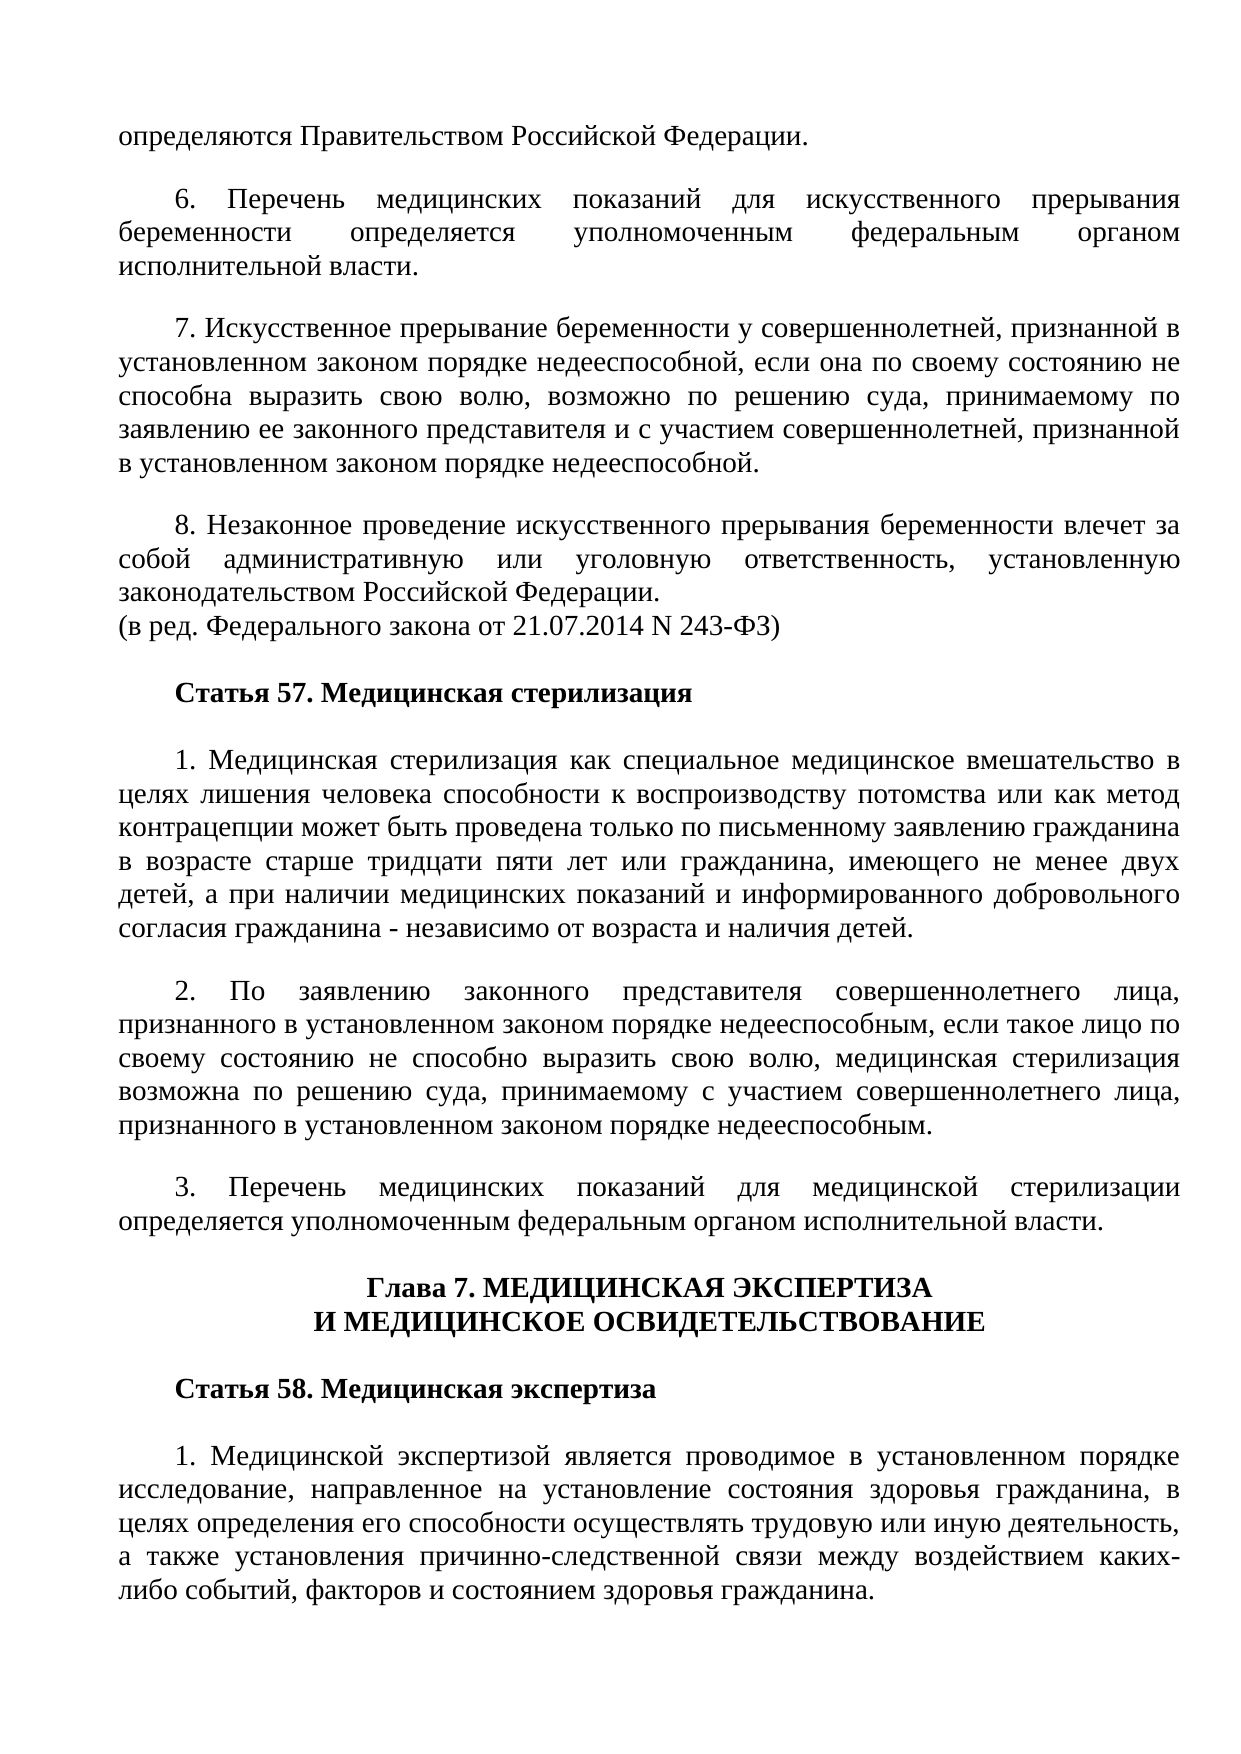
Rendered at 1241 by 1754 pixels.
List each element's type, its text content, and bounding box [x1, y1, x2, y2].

text 8. Незаконное проведение искусственного прерывания беременности влечет за собой административную или уголовную ответственность, установленную законодательством Российской Федерации. [118, 507, 1181, 608]
title Глава 7. МЕДИЦИНСКАЯ ЭКСПЕРТИЗА [118, 1270, 1181, 1304]
title Статья 57. Медицинская стерилизация [118, 675, 1181, 709]
text 7. Искусственное прерывание беременности у совершеннолетней, признанной в установленном законом порядке недееспособной, если она по своему состоянию не способна выразить свою волю, возможно по решению суда, принимаемому по заявлению ее законного представителя и с участием совершеннолетней, признанной в установленном законом порядке недееспособной. [118, 311, 1181, 478]
text 1. Медицинской экспертизой является проводимое в установленном порядке исследование, направленное на установление состояния здоровья гражданина, в целях определения его способности осуществлять трудовую или иную деятельность, а также установления причинно-следственной связи между воздействием каких-либо событий, факторов и состоянием здоровья гражданина. [118, 1438, 1181, 1606]
text 1. Медицинская стерилизация как специальное медицинское вмешательство в целях лишения человека способности к воспроизводству потомства или как метод контрацепции может быть проведена только по письменному заявлению гражданина в возрасте старше тридцати пяти лет или гражданина, имеющего не менее двух детей, а при наличии медицинских показаний и информированного добровольного согласия гражданина - независимо от возраста и наличия детей. [118, 742, 1181, 943]
text 3. Перечень медицинских показаний для медицинской стерилизации определяется уполномоченным федеральным органом исполнительной власти. [118, 1169, 1181, 1237]
title И МЕДИЦИНСКОЕ ОСВИДЕТЕЛЬСТВОВАНИЕ [118, 1304, 1181, 1337]
text (в ред. Федерального закона от 21.07.2014 N 243-ФЗ) [118, 608, 1181, 642]
text определяются Правительством Российской Федерации. [118, 118, 1181, 152]
text 2. По заявлению законного представителя совершеннолетнего лица, признанного в установленном законом порядке недееспособным, если такое лицо по своему состоянию не способно выразить свою волю, медицинская стерилизация возможна по решению суда, принимаемому с участием совершеннолетнего лица, признанного в установленном законом порядке недееспособным. [118, 973, 1181, 1140]
title Статья 58. Медицинская экспертиза [118, 1371, 1181, 1404]
text 6. Перечень медицинских показаний для искусственного прерывания беременности определяется уполномоченным федеральным органом исполнительной власти. [118, 181, 1181, 281]
